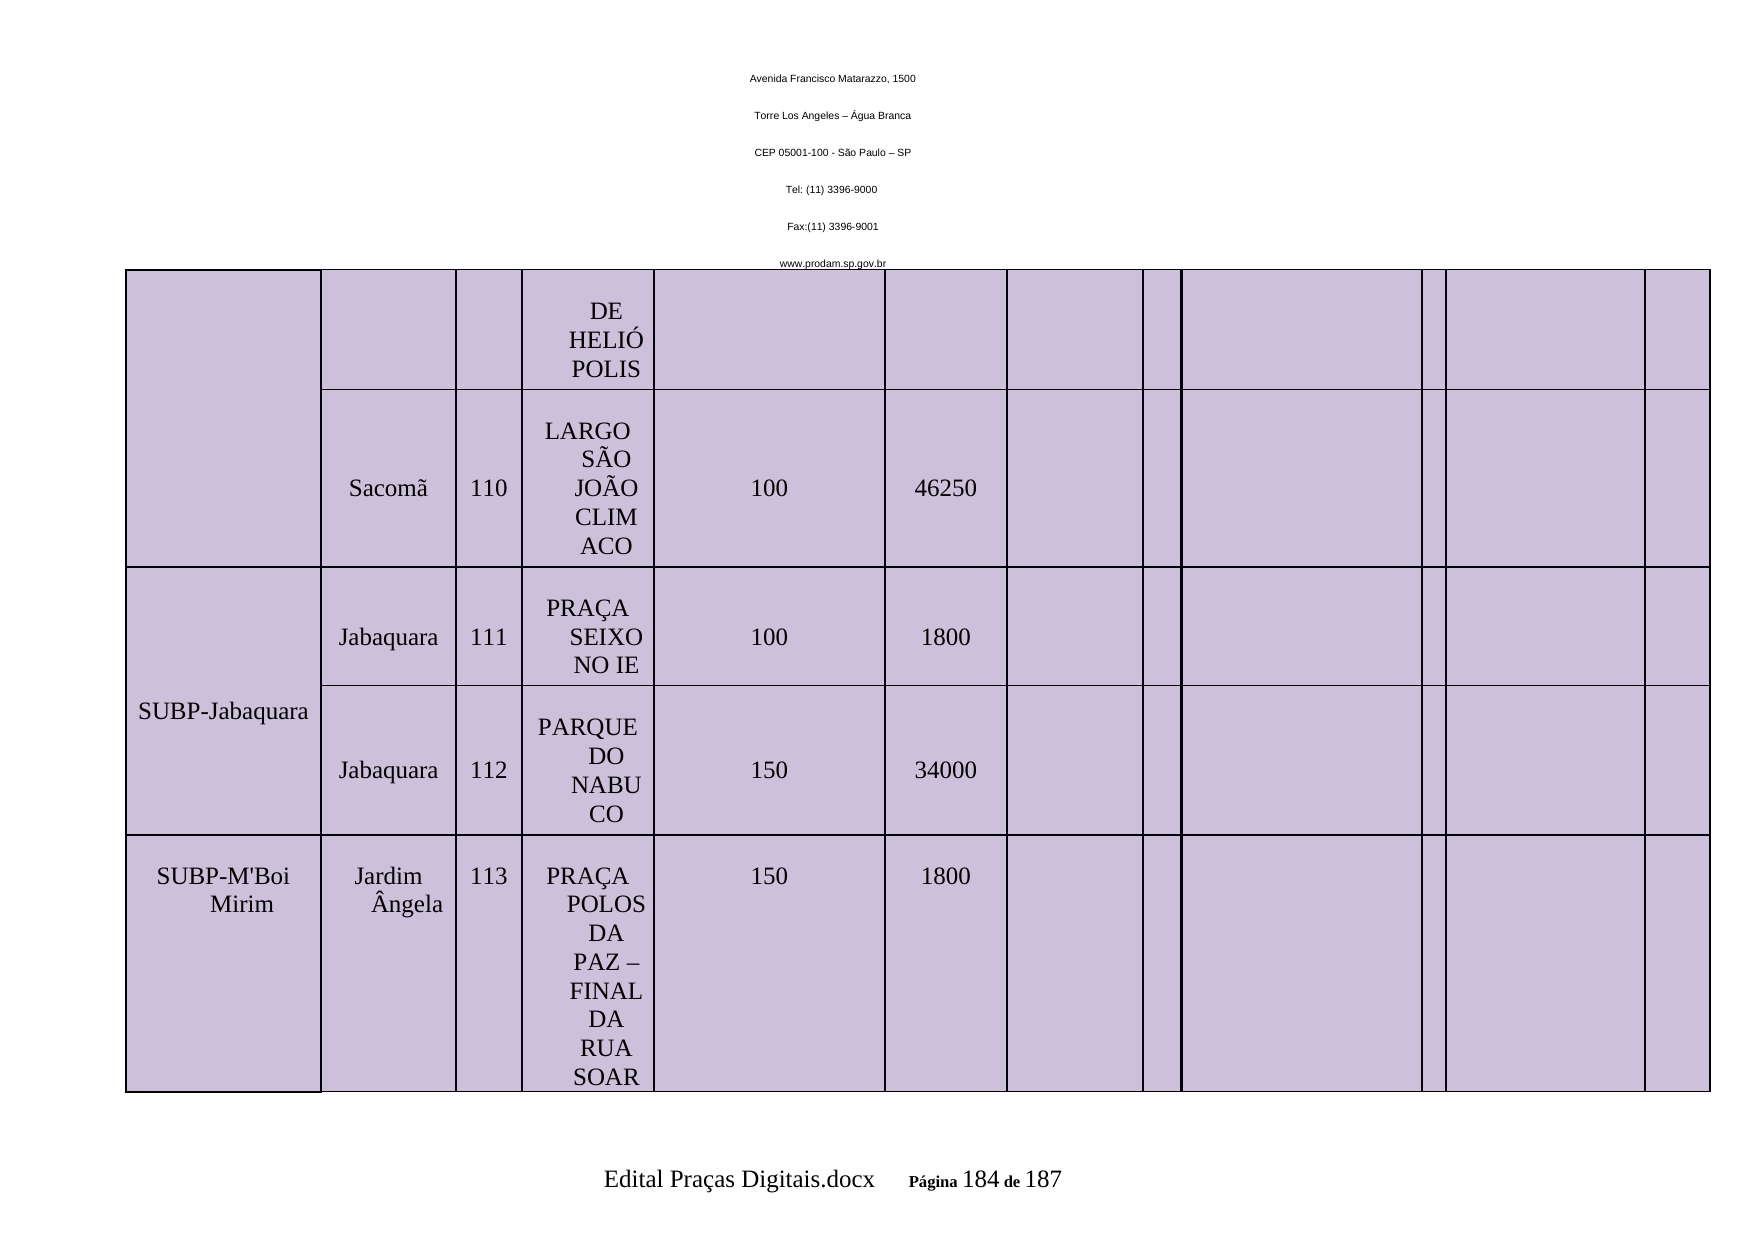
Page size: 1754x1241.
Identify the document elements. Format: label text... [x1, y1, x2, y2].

table_cell SUBP-Jabaquara [127, 568, 320, 834]
table_cell [1008, 686, 1142, 834]
table_cell PARQUE DO NABUCO [523, 686, 653, 834]
table_cell [1447, 568, 1644, 685]
table_cell [655, 270, 884, 389]
table_cell [1008, 568, 1142, 685]
table_cell [1183, 836, 1421, 1091]
table_cell [1183, 270, 1421, 389]
table_cell [1144, 686, 1180, 834]
table_cell [1008, 270, 1142, 389]
table_cell 1800 [886, 836, 1006, 1091]
table_cell [1183, 390, 1421, 566]
table_cell 150 [655, 836, 884, 1091]
table_cell [1144, 568, 1180, 685]
table_cell LARGO SÃO JOÃO CLIMACO [523, 390, 653, 566]
table_cell [1646, 270, 1709, 389]
table_cell PRAÇA SEIXO NO IE [523, 568, 653, 685]
table_cell 110 [457, 390, 521, 566]
table_cell DE HELIÓPOLIS [523, 270, 653, 389]
table_cell 100 [655, 568, 884, 685]
table_cell 111 [457, 568, 521, 685]
table_cell 150 [655, 686, 884, 834]
table_cell [1008, 836, 1142, 1091]
table_cell 34000 [886, 686, 1006, 834]
table_cell Jabaquara [322, 686, 455, 834]
table_cell [1423, 836, 1445, 1091]
table_cell [1646, 836, 1709, 1091]
table_cell [1447, 686, 1644, 834]
table_cell 1800 [886, 568, 1006, 685]
table_cell Sacomã [322, 390, 455, 566]
table_cell SUBP-M'Boi Mirim [127, 836, 320, 1091]
table_cell 112 [457, 686, 521, 834]
table_cell [1646, 568, 1709, 685]
table_cell 46250 [886, 390, 1006, 566]
table_cell [1447, 390, 1644, 566]
table_cell [1423, 568, 1445, 685]
table_cell [1008, 390, 1142, 566]
table_cell 100 [655, 390, 884, 566]
table_cell [322, 270, 455, 389]
table_cell [886, 270, 1006, 389]
table_cell [1447, 836, 1644, 1091]
table_cell Jardim Ângela [322, 836, 455, 1091]
table_cell [1646, 390, 1709, 566]
table_cell PRAÇA POLOS DA PAZ – FINAL DA RUA SOAR [523, 836, 653, 1091]
table_cell [1423, 686, 1445, 834]
table_cell [1423, 270, 1445, 389]
table_cell 113 [457, 836, 521, 1091]
table_cell [1447, 270, 1644, 389]
table_cell [1144, 270, 1180, 389]
table_cell [127, 271, 320, 566]
table_cell [1144, 836, 1180, 1091]
table_cell [1423, 390, 1445, 566]
table_cell [1183, 686, 1421, 834]
table_cell [457, 270, 521, 389]
table_cell [1144, 390, 1180, 566]
table_cell [1183, 568, 1421, 685]
table_cell [1646, 686, 1709, 834]
table_cell Jabaquara [322, 568, 455, 685]
